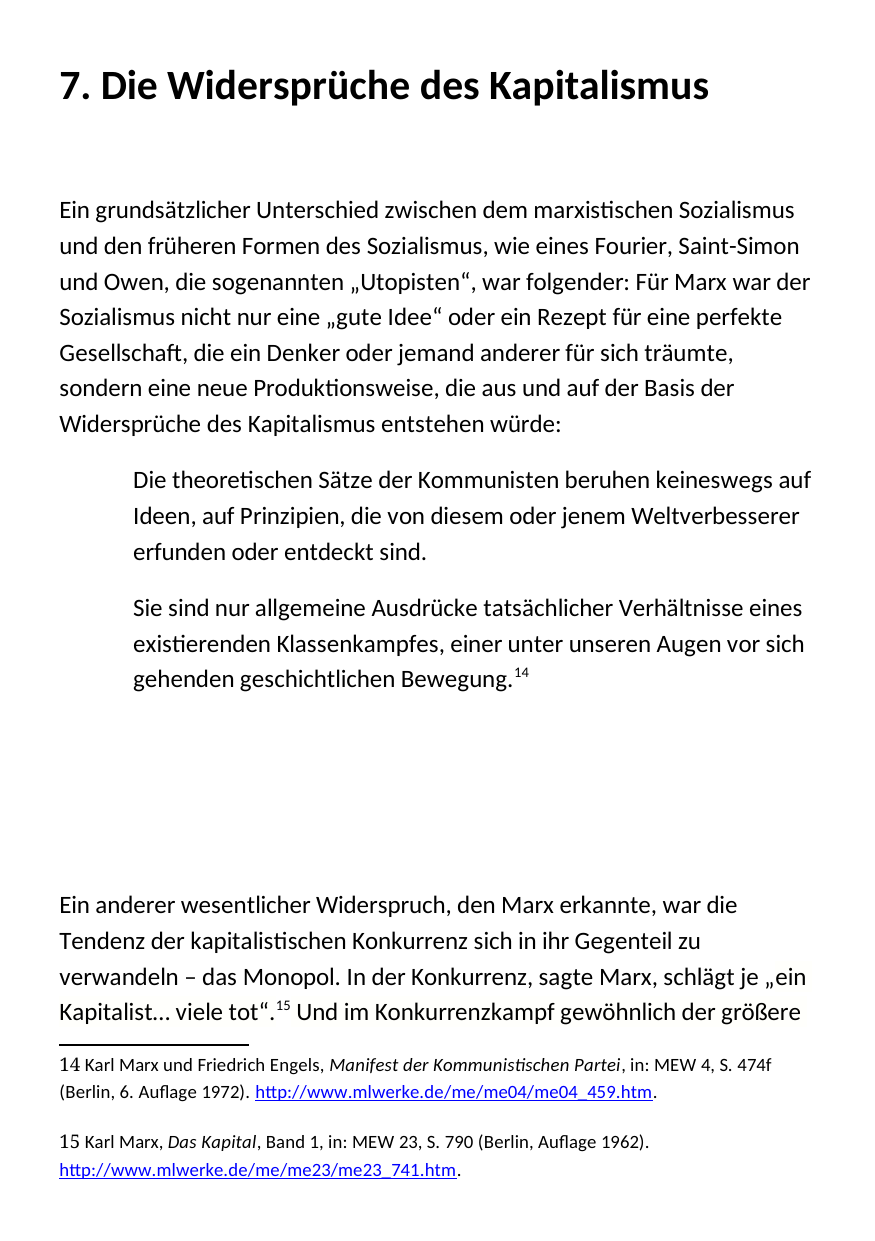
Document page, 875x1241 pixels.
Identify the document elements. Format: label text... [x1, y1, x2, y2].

text Die theoretischen Sätze der Kommunisten beruhen keineswegs auf Ideen, auf Prinzipien, die von diesem oder jenem Weltverbesserer erfunden oder entdeckt sind. [133, 464, 815, 567]
text Ein anderer wesentlicher Widerspruch, den Marx erkannte, war die Tendenz der kapitalistischen Konkurrenz sich in ihr Gegenteil zu verwandeln – das Monopol. In der Konkurrenz, sagte Marx, schlägt je „ein Kapitalist… viele tot“. Und im Konkurrenzkampf gewöhnlich der größere [59, 889, 815, 1027]
text Sie sind nur allgemeine Ausdrücke tatsächlicher Verhältnisse eines existierenden Klassenkampfes, einer unter unseren Augen vor sich gehenden geschichtlichen Bewegung. [133, 592, 815, 694]
text Karl Marx, Das Kapital, Band 1, in: MEW 23, S. 790 (Berlin, Auflage 1962). http://www.mlwerke.de/me/me23/me23_741.htm. [59, 1128, 815, 1181]
text Karl Marx und Friedrich Engels, Manifest der Kommunistischen Partei, in: MEW 4, S. 474f (Berlin, 6. Auflage 1972). http://www.mlwerke.de/me/me04/me04_459.htm. [59, 1051, 815, 1104]
text Ein grundsätzlicher Unterschied zwischen dem marxistischen Sozialismus und den früheren Formen des Sozialismus, wie eines Fourier, Saint-Simon und Owen, die sogenannten „Utopisten“, war folgender: Für Marx war der Sozialismus nicht nur eine „gute Idee“ oder ein Rezept für eine perfekte Gesellschaft, die ein Denker oder jemand anderer für sich träumte, sondern eine neue Produktionsweise, die aus und auf der Basis der Widersprüche des Kapitalismus entstehen würde: [59, 194, 815, 439]
text 7. Die Widersprüche des Kapitalismus [59, 59, 815, 109]
